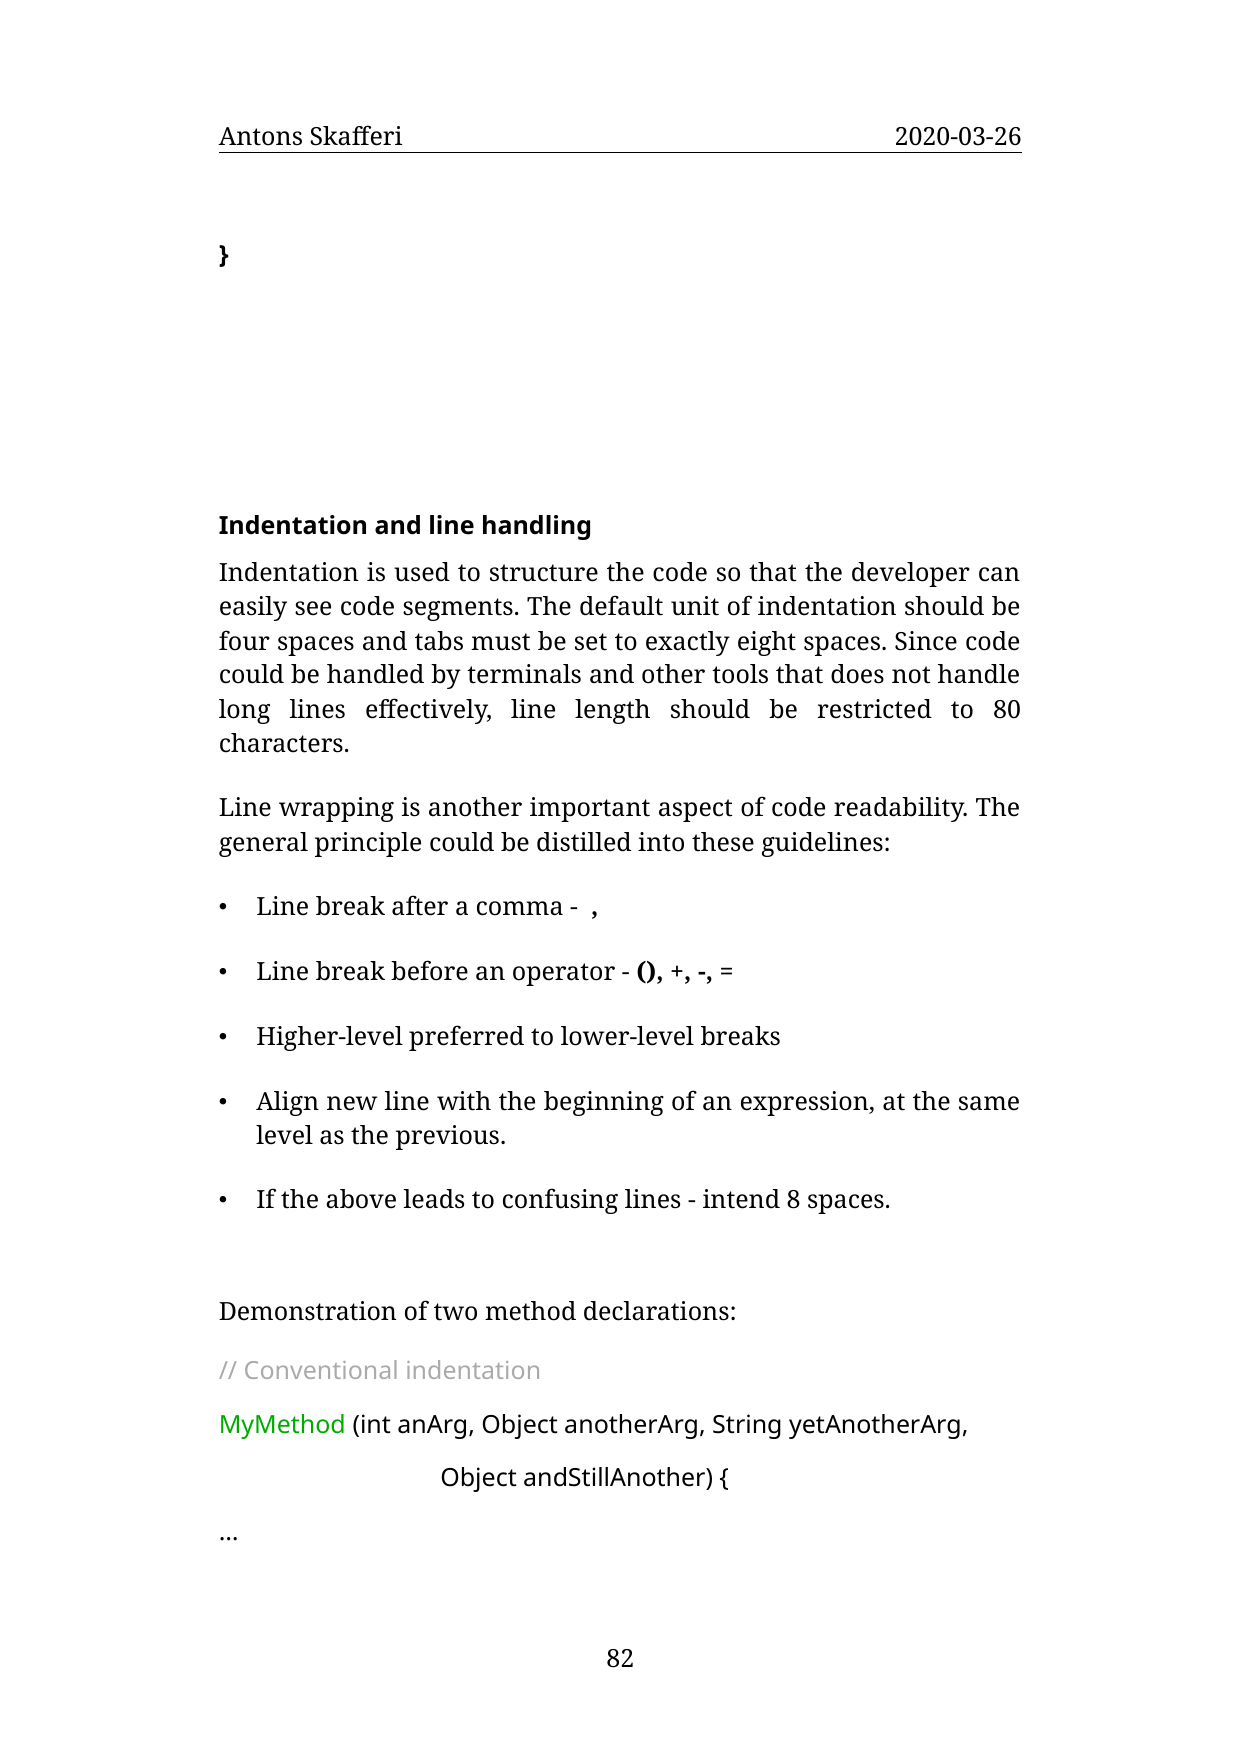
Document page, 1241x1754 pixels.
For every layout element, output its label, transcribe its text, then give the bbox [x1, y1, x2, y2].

list Higher-level preferred to lower-level breaks [218, 1018, 1022, 1053]
text // Conventional indentation [218, 1353, 1022, 1387]
text } [218, 237, 1022, 271]
text Indentation is used to structure the code so that the developer can easily see code segments. The default unit of indentation should be four spaces and tabs must be set to exactly eight spaces. Since code could be handled by terminals and other tools that does not handle long lines effectively, line length should be restricted to 80 characters. [218, 555, 1022, 759]
list Align new line with the beginning of an expression, at the same level as the previous. [218, 1083, 1022, 1151]
list If the above leads to confusing lines - intend 8 spaces. [218, 1182, 1022, 1216]
text … [218, 1514, 1022, 1548]
text Demonstration of two method declarations: [218, 1294, 1022, 1328]
subtitle Indentation and line handling [218, 508, 1022, 542]
text Line wrapping is another important aspect of code readability. The general principle could be distilled into these guidelines: [218, 790, 1022, 858]
text MyMethod (int anArg, Object anotherArg, String yetAnotherArg, [218, 1406, 1022, 1440]
list Line break after a comma - , [218, 889, 1022, 923]
text Object andStillAnother) { [218, 1460, 1022, 1494]
list Line break before an operator - (), +, -, = [218, 954, 1022, 988]
